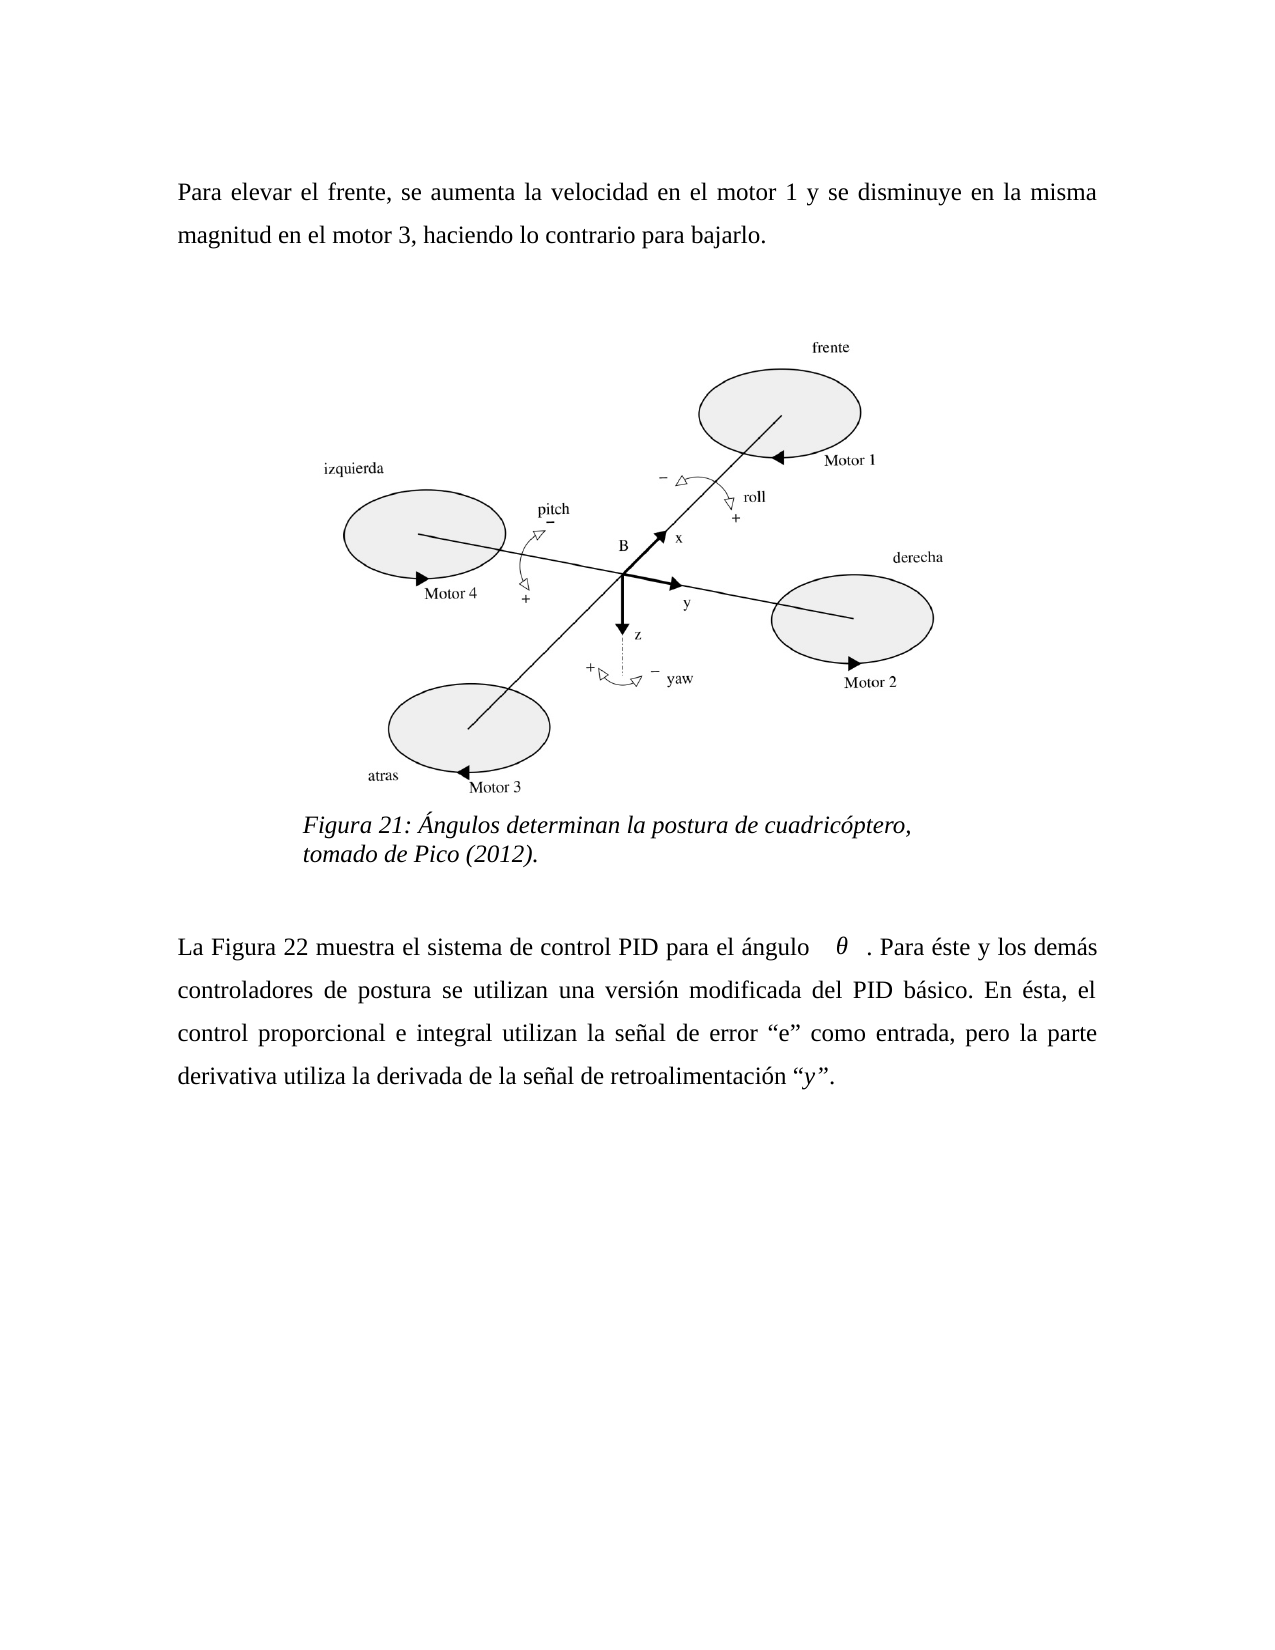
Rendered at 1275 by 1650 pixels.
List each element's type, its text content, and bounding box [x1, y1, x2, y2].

text Para elevar el frente, se aumenta la velocidad en el motor 1 y se disminuye en la misma magnitud en el motor 3, haciendo lo contrario para bajarlo. [177, 177, 1098, 249]
text La Figura 22 muestra el sistema de control PID para el ángulo . Para éste y los demás controladores de postura se utilizan una versión modificada del PID básico. En ésta, el control proporcional e integral utilizan la señal de error “e” como entrada, pero la parte derivativa utiliza la derivada de la señal de retroalimentación “y”. [177, 932, 1098, 1090]
picture [302, 326, 973, 805]
text Figura 21: Ángulos determinan la postura de cuadricóptero, tomado de Pico (2012). [303, 805, 972, 868]
